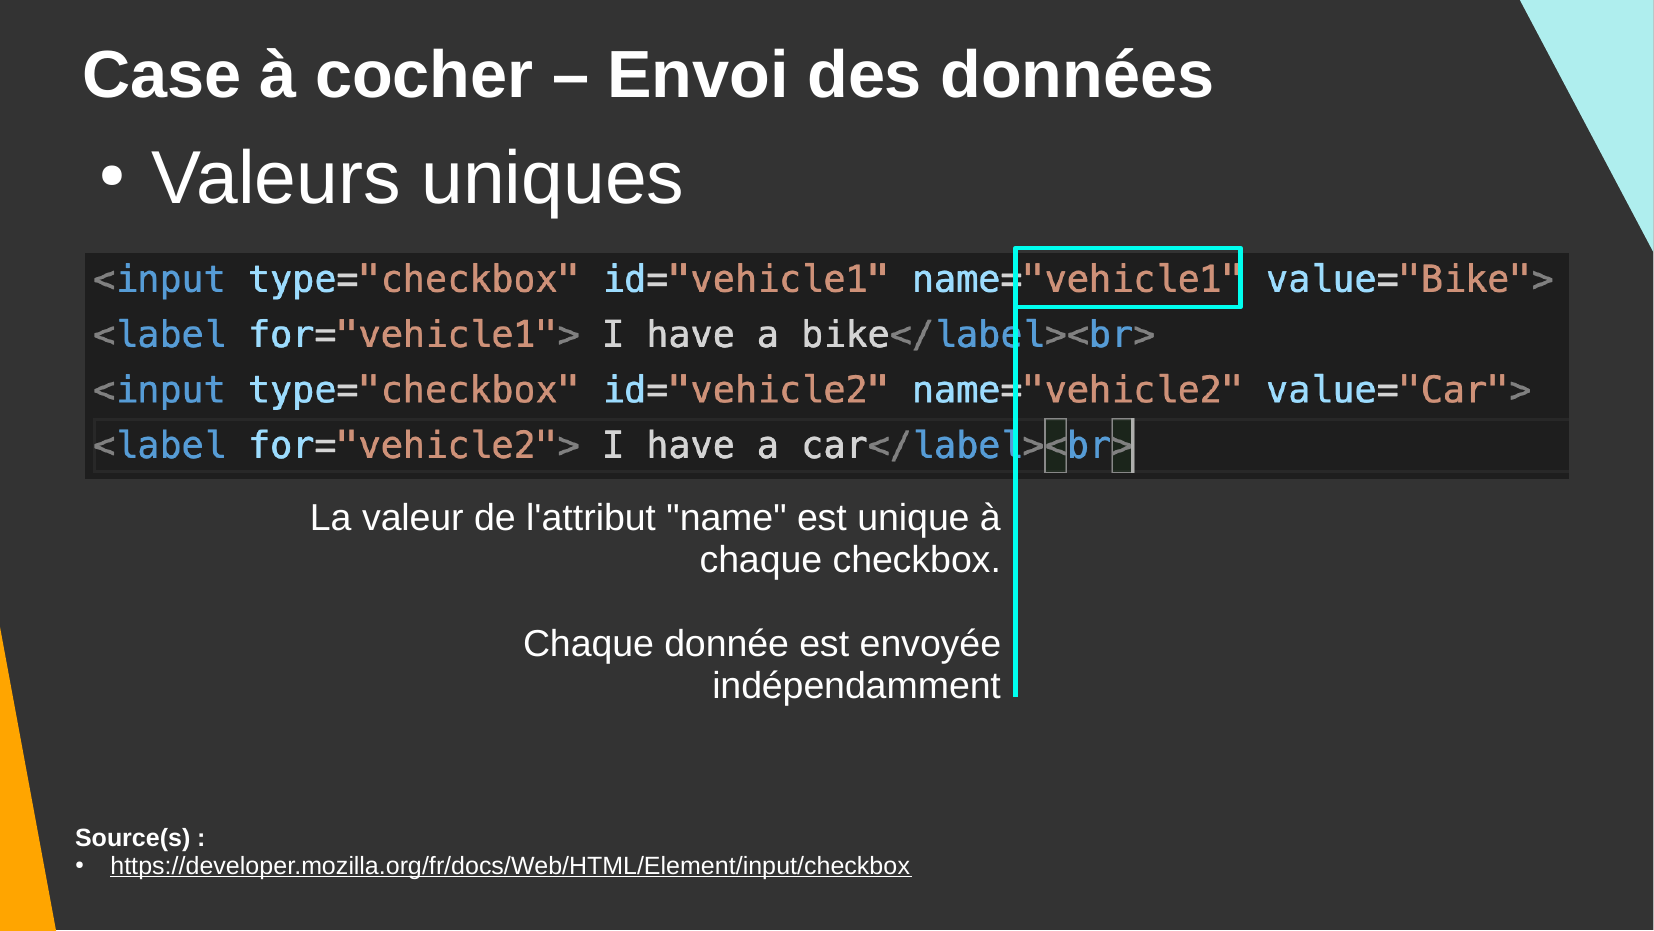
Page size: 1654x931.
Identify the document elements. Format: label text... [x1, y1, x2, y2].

text_box [1519, 0, 1654, 254]
title Case à cocher – Envoi des données [82, 37, 1571, 114]
picture [85, 253, 1013, 479]
list Valeurs uniques [80, 135, 1605, 225]
text_box Source(s) : https://developer.mozilla.org/fr/docs/Web/HTML/Element/input/checkbox [60, 816, 1546, 916]
picture [1018, 253, 1238, 305]
text_box [0, 626, 57, 931]
picture [1018, 253, 1569, 479]
text_box La valeur de l'attribut "name" est unique à chaque checkbox. Chaque donnée est envoyée indépendamment [236, 489, 1016, 714]
